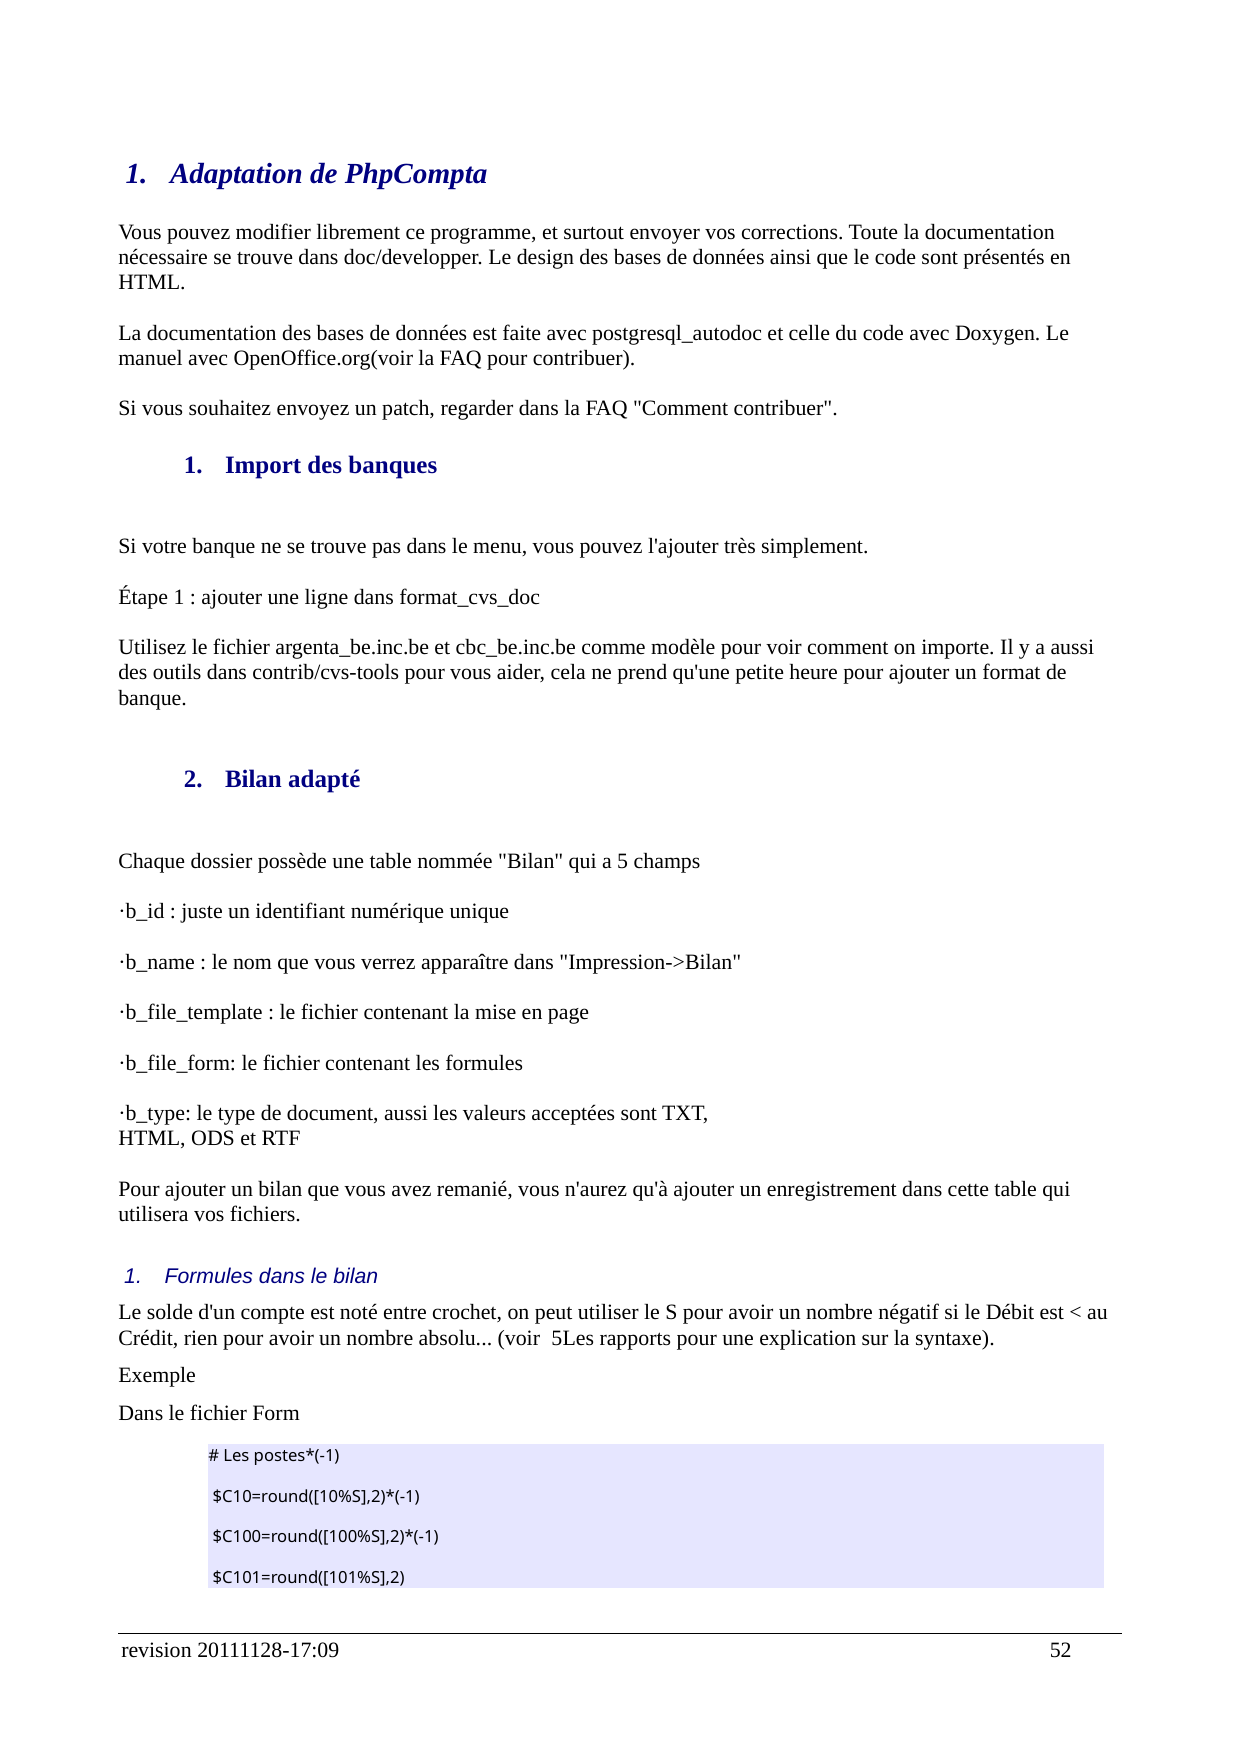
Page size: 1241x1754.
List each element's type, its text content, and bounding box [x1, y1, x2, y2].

text Le solde d'un compte est noté entre crochet, on peut utiliser le S pour avoir un nombre négatif si le Débit est < au Crédit, rien pour avoir un nombre absolu... (voir 5Les rapports pour une explication sur la syntaxe). [118, 1299, 1122, 1350]
text Pour ajouter un bilan que vous avez remanié, vous n'aurez qu'à ajouter un enregistrement dans cette table qui utilisera vos fichiers. [118, 1176, 1122, 1226]
subtitle Formules dans le bilan [118, 1263, 1122, 1287]
text Si vous souhaitez envoyez un patch, regarder dans la FAQ "Comment contribuer". [118, 395, 1122, 420]
text $C100=round([100%S],2)*(-1) [208, 1525, 1104, 1548]
text ·b_type: le type de document, aussi les valeurs acceptées sont TXT, [118, 1100, 1122, 1125]
text Vous pouvez modifier librement ce programme, et surtout envoyer vos corrections. Toute la documentation nécessaire se trouve dans doc/developper. Le design des bases de données ainsi que le code sont présentés en HTML. [118, 219, 1122, 294]
text $C101=round([101%S],2) [208, 1566, 1104, 1588]
text Dans le fichier Form [118, 1400, 1122, 1425]
text Exemple [118, 1362, 1122, 1387]
text ·b_id : juste un identifiant numérique unique [118, 898, 1122, 923]
text La documentation des bases de données est faite avec postgresql_autodoc et celle du code avec Doxygen. Le manuel avec OpenOffice.org(voir la FAQ pour contribuer). [118, 319, 1122, 370]
text ·b_name : le nom que vous verrez apparaître dans "Impression->Bilan" [118, 949, 1122, 974]
text Chaque dossier possède une table nommée "Bilan" qui a 5 champs [118, 848, 1122, 873]
text Utilisez le fichier argenta_be.inc.be et cbc_be.inc.be comme modèle pour voir comment on importe. Il y a aussi des outils dans contrib/cvs-tools pour vous aider, cela ne prend qu'une petite heure pour ajouter un format de banque. [118, 634, 1122, 710]
text Si votre banque ne se trouve pas dans le menu, vous pouvez l'ajouter très simplement. [118, 533, 1122, 558]
text $C10=round([10%S],2)*(-1) [208, 1484, 1104, 1507]
subtitle Import des banques [177, 450, 1122, 479]
text ·b_file_form: le fichier contenant les formules [118, 1049, 1122, 1075]
text # Les postes*(-1) [208, 1444, 1104, 1466]
text HTML, ODS et RTF [118, 1125, 1122, 1150]
subtitle Adaptation de PhpCompta [118, 156, 1122, 189]
text Étape 1 : ajouter une ligne dans format_cvs_doc [118, 584, 1122, 609]
subtitle Bilan adapté [177, 764, 1122, 793]
text ·b_file_template : le fichier contenant la mise en page [118, 999, 1122, 1024]
